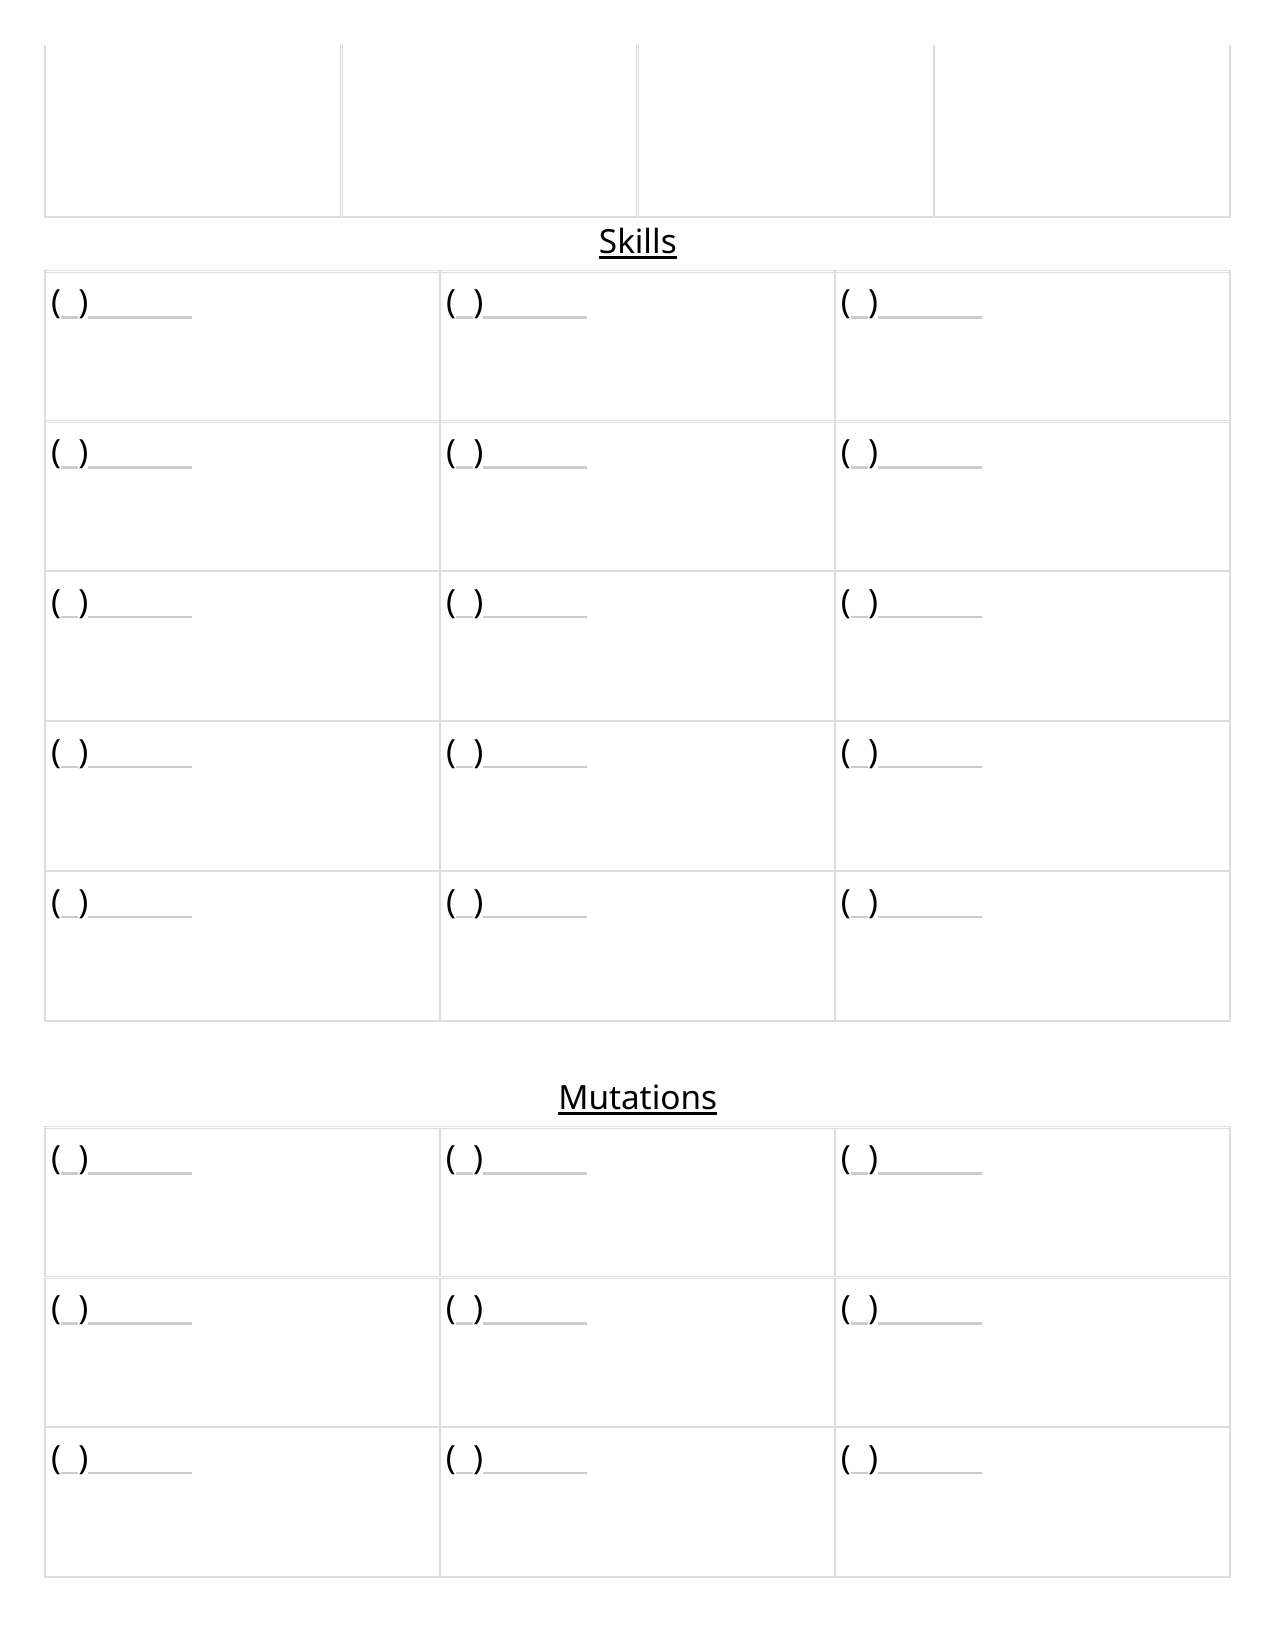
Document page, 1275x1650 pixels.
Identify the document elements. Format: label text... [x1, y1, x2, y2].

text Mutations [45, 1074, 1230, 1119]
text Skills [45, 218, 1230, 263]
table_cell [935, 45, 1229, 102]
table_cell ( ) [441, 872, 834, 1019]
table_header ( ) [836, 1129, 1229, 1276]
table_cell ( ) [836, 722, 1229, 869]
table_header ( ) [46, 273, 439, 420]
table_cell ( ) [441, 1279, 834, 1426]
table_cell [46, 159, 340, 216]
table_cell ( ) [441, 572, 834, 720]
table_header ( ) [46, 1129, 439, 1276]
table_cell ( ) [46, 572, 439, 720]
table_cell [639, 102, 933, 159]
table_cell ( ) [441, 423, 834, 570]
table_cell ( ) [441, 722, 834, 869]
table_header ( ) [441, 1129, 834, 1276]
table_cell [935, 102, 1229, 159]
table_cell ( ) [46, 1428, 439, 1576]
table_cell ( ) [836, 1428, 1229, 1576]
table_cell [343, 45, 636, 102]
table_cell ( ) [836, 423, 1229, 570]
table_cell ( ) [46, 722, 439, 869]
table_cell ( ) [46, 872, 439, 1019]
table_header ( ) [836, 273, 1229, 420]
table_cell ( ) [836, 1279, 1229, 1426]
table_cell [639, 45, 933, 102]
table_cell ( ) [46, 423, 439, 570]
table_cell [639, 159, 933, 216]
table_cell [343, 102, 636, 159]
table_cell [46, 102, 340, 159]
table_cell ( ) [836, 872, 1229, 1019]
table_cell [935, 159, 1229, 216]
table_cell [343, 159, 636, 216]
table_cell ( ) [836, 572, 1229, 720]
table_header ( ) [441, 273, 834, 420]
table_cell [46, 45, 340, 102]
table_cell ( ) [441, 1428, 834, 1576]
table_cell ( ) [46, 1279, 439, 1426]
